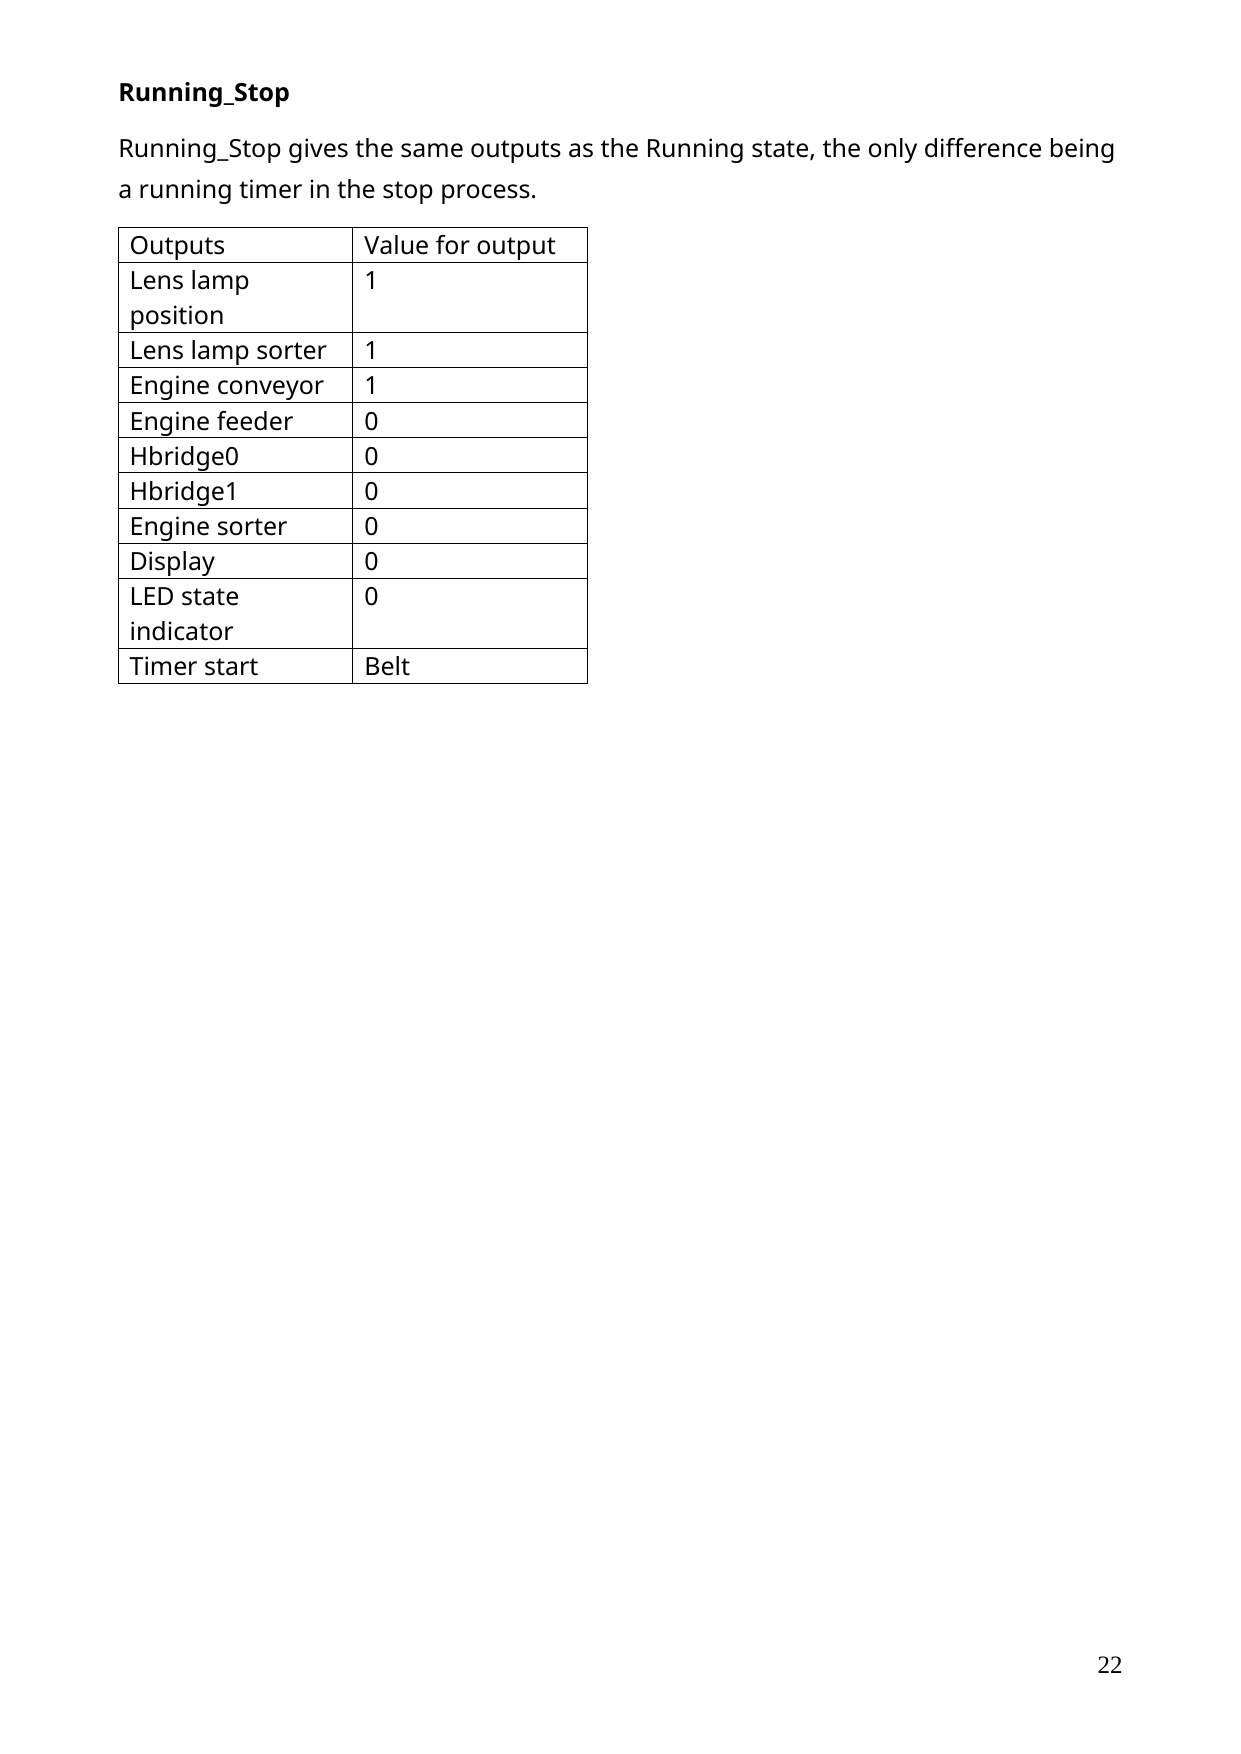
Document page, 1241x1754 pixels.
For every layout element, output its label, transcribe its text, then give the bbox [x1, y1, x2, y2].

table_cell 1 [353, 368, 587, 402]
table_cell 1 [353, 333, 587, 367]
table_cell Engine feeder [119, 403, 352, 437]
text Running_Stop [118, 75, 1122, 109]
table_header Value for output [353, 228, 587, 262]
table_cell Hbridge0 [119, 438, 352, 472]
table_cell 0 [353, 509, 587, 542]
table_cell 0 [353, 473, 587, 507]
table_cell Hbridge1 [119, 473, 352, 507]
table_cell Belt [353, 649, 587, 683]
table_header Outputs [119, 228, 352, 262]
table_cell LED state indicator [119, 579, 352, 648]
table_cell Lens lamp sorter [119, 333, 352, 367]
table_cell Lens lamp position [119, 263, 352, 332]
table_cell 1 [353, 263, 587, 332]
text Running_Stop gives the same outputs as the Running state, the only difference being a running timer in the stop process. [118, 130, 1122, 205]
table_cell Engine sorter [119, 509, 352, 542]
table_cell 0 [353, 579, 587, 648]
table_cell Display [119, 544, 352, 578]
table_cell Engine conveyor [119, 368, 352, 402]
table_cell 0 [353, 403, 587, 437]
table_cell Timer start [119, 649, 352, 683]
table_cell 0 [353, 438, 587, 472]
table_cell 0 [353, 544, 587, 578]
